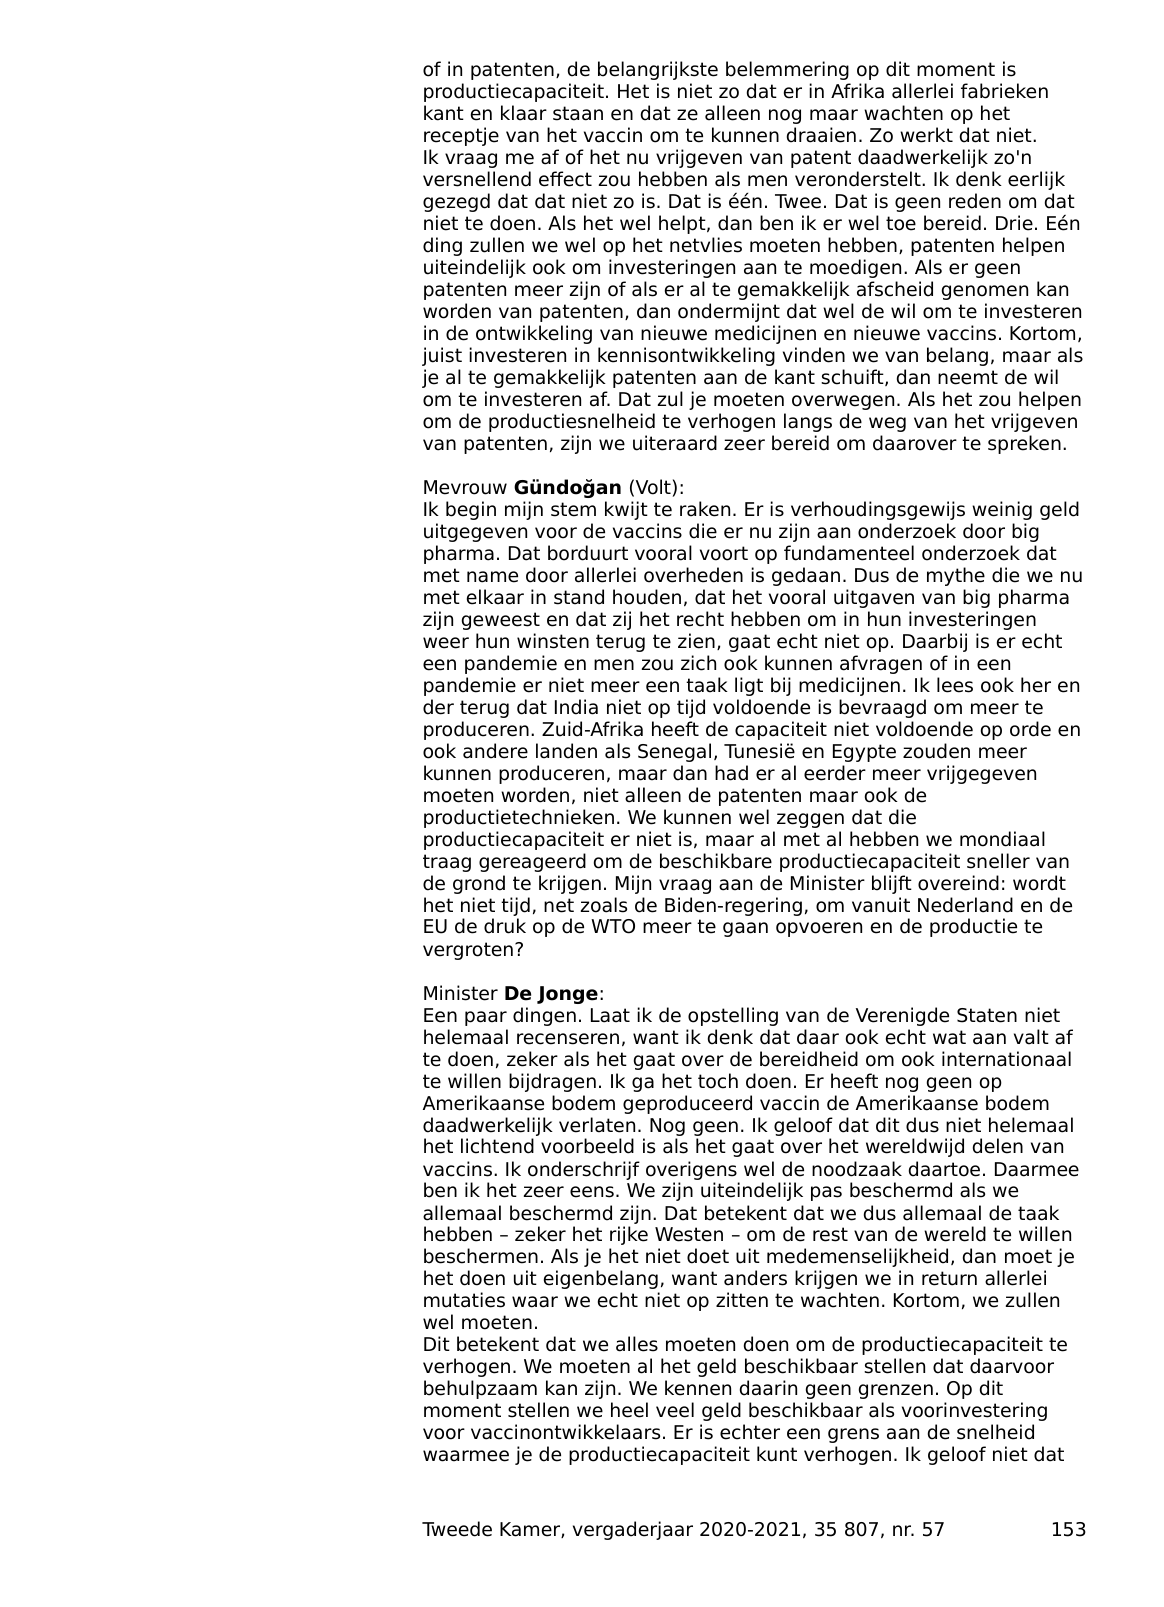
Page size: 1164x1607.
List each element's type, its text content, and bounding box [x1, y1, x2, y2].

text Mevrouw Gündoğan (Volt): [422, 477, 1087, 499]
text Ik vraag me af of het nu vrijgeven van patent daadwerkelijk zo'n versnellend effect zou hebben als men veronderstelt. Ik denk eerlijk gezegd dat dat niet zo is. Dat is één. Twee. Dat is geen reden om dat niet te doen. Als het wel helpt, dan ben ik er wel toe bereid. Drie. Eén ding zullen we wel op het netvlies moeten hebben, patenten helpen uiteindelijk ook om investeringen aan te moedigen. Als er geen patenten meer zijn of als er al te gemakkelijk afscheid genomen kan worden van patenten, dan ondermijnt dat wel de wil om te investeren in de ontwikkeling van nieuwe medicijnen en nieuwe vaccins. Kortom, juist investeren in kennisontwikkeling vinden we van belang, maar als je al te gemakkelijk patenten aan de kant schuift, dan neemt de wil om te investeren af. Dat zul je moeten overwegen. Als het zou helpen om de productiesnelheid te verhogen langs de weg van het vrijgeven van patenten, zijn we uiteraard zeer bereid om daarover te spreken. [422, 147, 1087, 455]
text Minister De Jonge: [422, 983, 1087, 1004]
text of in patenten, de belangrijkste belemmering op dit moment is productiecapaciteit. Het is niet zo dat er in Afrika allerlei fabrieken kant en klaar staan en dat ze alleen nog maar wachten op het receptje van het vaccin om te kunnen draaien. Zo werkt dat niet. [422, 59, 1087, 147]
text Een paar dingen. Laat ik de opstelling van de Verenigde Staten niet helemaal recenseren, want ik denk dat daar ook echt wat aan valt af te doen, zeker als het gaat over de bereidheid om ook internationaal te willen bijdragen. Ik ga het toch doen. Er heeft nog geen op Amerikaanse bodem geproduceerd vaccin de Amerikaanse bodem daadwerkelijk verlaten. Nog geen. Ik geloof dat dit dus niet helemaal het lichtend voorbeeld is als het gaat over het wereldwijd delen van vaccins. Ik onderschrijf overigens wel de noodzaak daartoe. Daarmee ben ik het zeer eens. We zijn uiteindelijk pas beschermd als we allemaal beschermd zijn. Dat betekent dat we dus allemaal de taak hebben – zeker het rijke Westen – om de rest van de wereld te willen beschermen. Als je het niet doet uit medemenselijkheid, dan moet je het doen uit eigenbelang, want anders krijgen we in return allerlei mutaties waar we echt niet op zitten te wachten. Kortom, we zullen wel moeten. [422, 1004, 1087, 1334]
text Dit betekent dat we alles moeten doen om de productiecapaciteit te verhogen. We moeten al het geld beschikbaar stellen dat daarvoor behulpzaam kan zijn. We kennen daarin geen grenzen. Op dit moment stellen we heel veel geld beschikbaar als voorinvestering voor vaccinontwikkelaars. Er is echter een grens aan de snelheid waarmee je de productiecapaciteit kunt verhogen. Ik geloof niet dat [422, 1334, 1087, 1466]
text Ik begin mijn stem kwijt te raken. Er is verhoudingsgewijs weinig geld uitgegeven voor de vaccins die er nu zijn aan onderzoek door big pharma. Dat borduurt vooral voort op fundamenteel onderzoek dat met name door allerlei overheden is gedaan. Dus de mythe die we nu met elkaar in stand houden, dat het vooral uitgaven van big pharma zijn geweest en dat zij het recht hebben om in hun investeringen weer hun winsten terug te zien, gaat echt niet op. Daarbij is er echt een pandemie en men zou zich ook kunnen afvragen of in een pandemie er niet meer een taak ligt bij medicijnen. Ik lees ook her en der terug dat India niet op tijd voldoende is bevraagd om meer te produceren. Zuid-Afrika heeft de capaciteit niet voldoende op orde en ook andere landen als Senegal, Tunesië en Egypte zouden meer kunnen produceren, maar dan had er al eerder meer vrijgegeven moeten worden, niet alleen de patenten maar ook de productietechnieken. We kunnen wel zeggen dat die productiecapaciteit er niet is, maar al met al hebben we mondiaal traag gereageerd om de beschikbare productiecapaciteit sneller van de grond te krijgen. Mijn vraag aan de Minister blijft overeind: wordt het niet tijd, net zoals de Biden-regering, om vanuit Nederland en de EU de druk op de WTO meer te gaan opvoeren en de productie te vergroten? [422, 499, 1087, 960]
